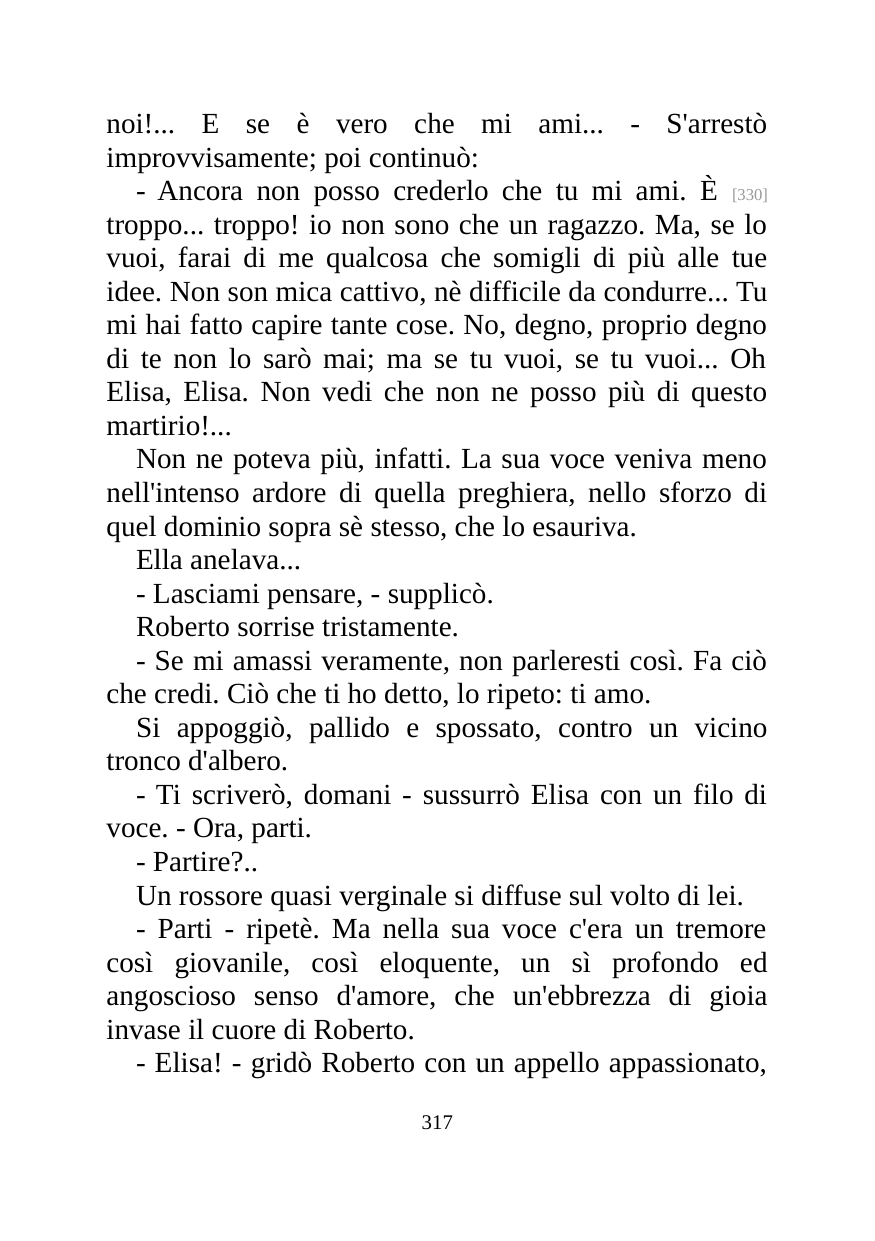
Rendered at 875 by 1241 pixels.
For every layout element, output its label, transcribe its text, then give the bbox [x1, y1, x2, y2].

text - Partire?.. [106, 844, 768, 878]
text - Elisa! - gridò Roberto con un appello appassionato, [106, 1045, 768, 1079]
text Si appoggiò, pallido e spossato, contro un vicino tronco d'albero. [106, 710, 768, 777]
text - Se mi amassi veramente, non parleresti così. Fa ciò che credi. Ciò che ti ho detto, lo ripeto: ti amo. [106, 643, 768, 710]
text - Parti - ripetè. Ma nella sua voce c'era un tremore così giovanile, così eloquente, un sì profondo ed angoscioso senso d'amore, che un'ebbrezza di gioia invase il cuore di Roberto. [106, 911, 768, 1045]
text noi!... E se è vero che mi ami... - S'arrestò improvvisamente; poi continuò: [106, 106, 768, 173]
text Un rossore quasi verginale si diffuse sul volto di lei. [106, 878, 768, 911]
text Ella anelava... [106, 542, 768, 576]
text Non ne poteva più, infatti. La sua voce veniva meno nell'intenso ardore di quella preghiera, nello sforzo di quel dominio sopra sè stesso, che lo esauriva. [106, 442, 768, 542]
text - Ancora non posso crederlo che tu mi ami. È [330] troppo... troppo! io non sono che un ragazzo. Ma, se lo vuoi, farai di me qualcosa che somigli di più alle tue idee. Non son mica cattivo, nè difficile da condurre... Tu mi hai fatto capire tante cose. No, degno, proprio degno di te non lo sarò mai; ma se tu vuoi, se tu vuoi... Oh Elisa, Elisa. Non vedi che non ne posso più di questo martirio!... [106, 173, 768, 442]
text Roberto sorrise tristamente. [106, 609, 768, 643]
text - Ti scriverò, domani - sussurrò Elisa con un filo di voce. - Ora, parti. [106, 777, 768, 844]
text - Lasciami pensare, - supplicò. [106, 576, 768, 609]
